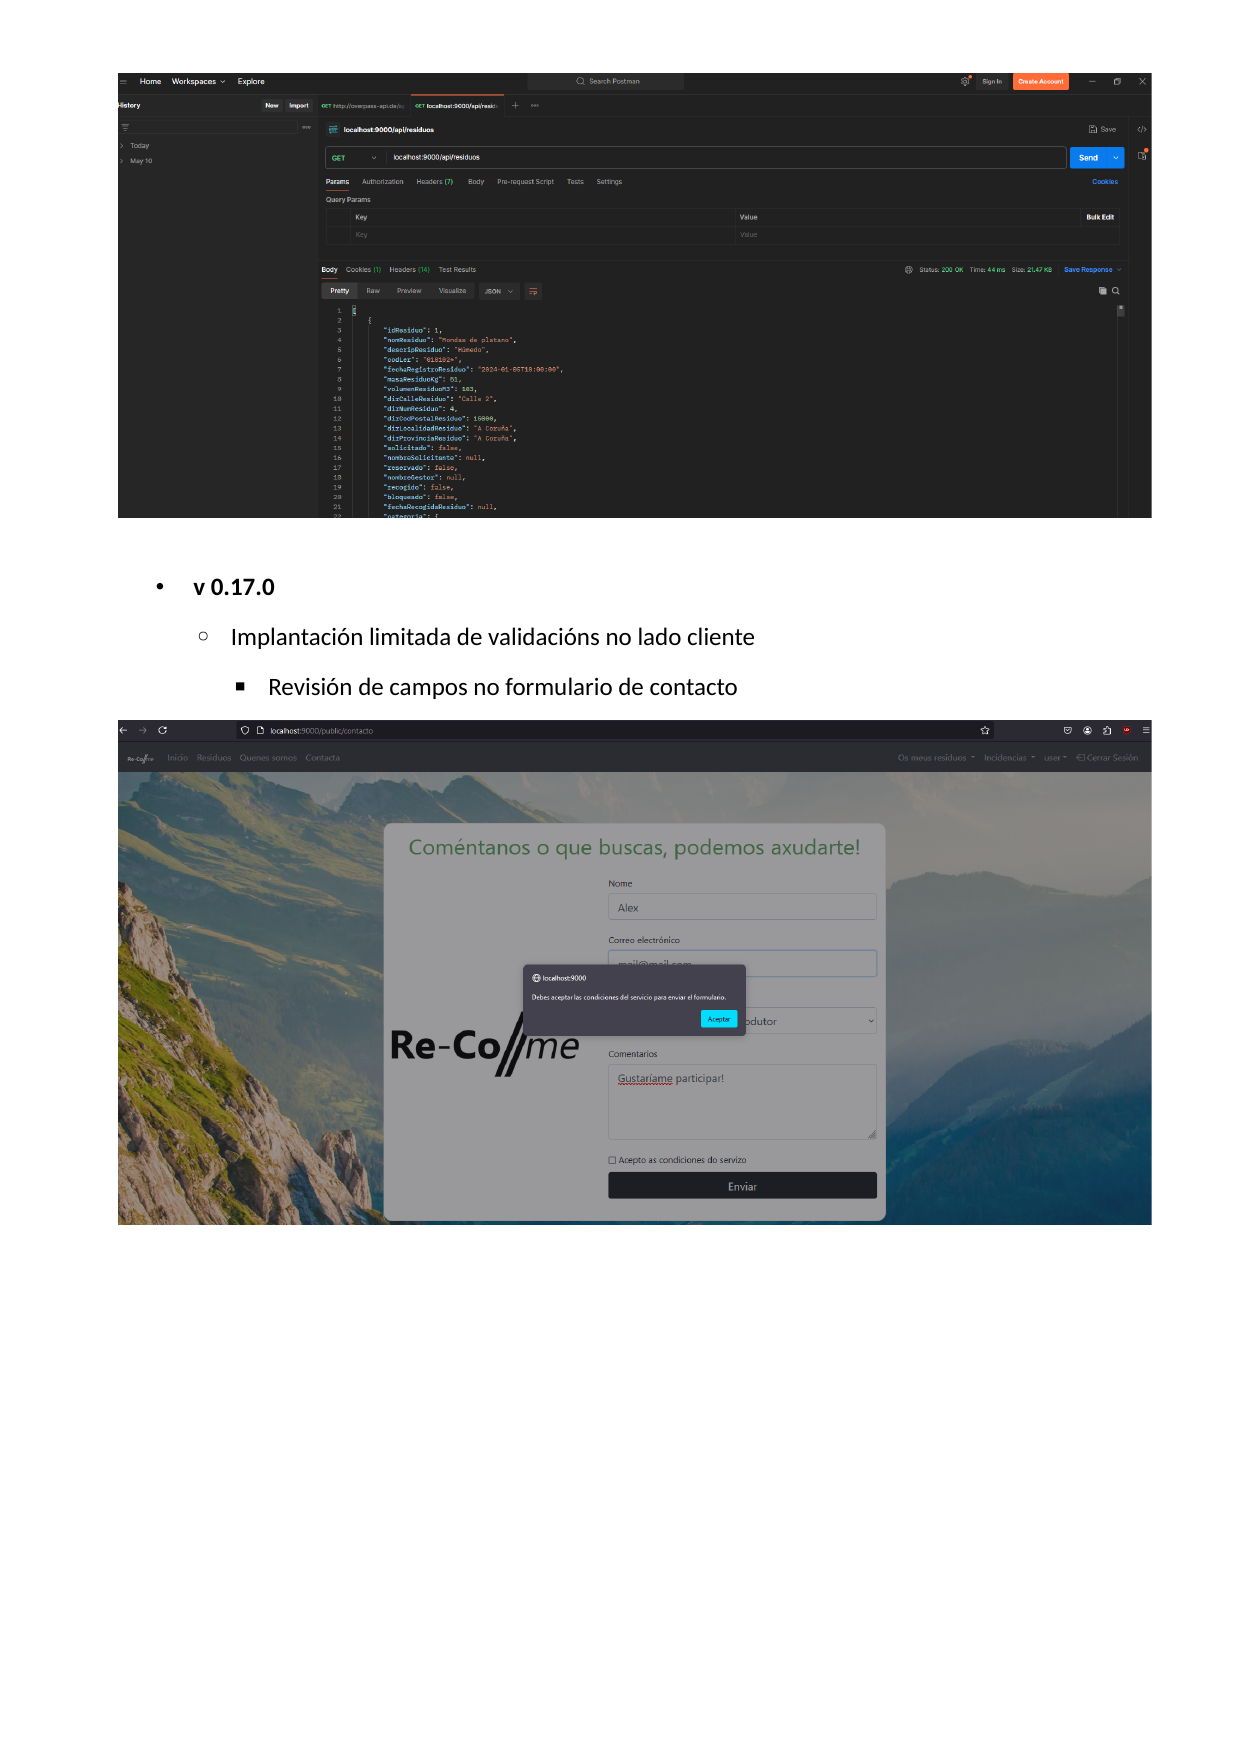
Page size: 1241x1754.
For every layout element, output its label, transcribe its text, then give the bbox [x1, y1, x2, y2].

list v 0.17.0 [156, 571, 1152, 602]
list Implantación limitada de validacións no lado cliente [193, 621, 1152, 652]
picture [118, 720, 1152, 1225]
picture [118, 73, 1152, 518]
list Revisión de campos no formulario de contacto [231, 671, 1152, 701]
